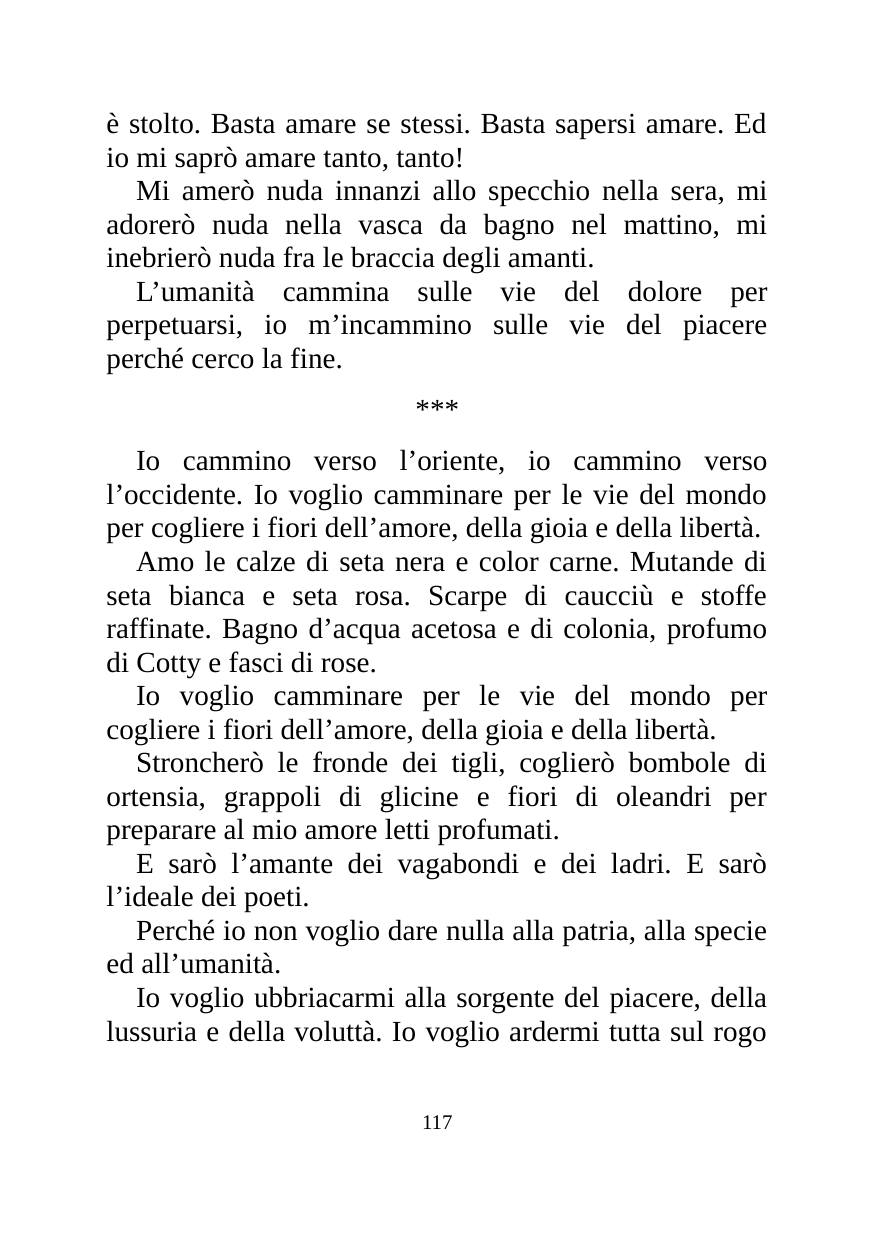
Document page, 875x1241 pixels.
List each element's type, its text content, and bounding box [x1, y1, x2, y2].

text *** [106, 392, 768, 426]
text Io voglio camminare per le vie del mondo per cogliere i fiori dell’amore, della gioia e della libertà. [106, 678, 768, 745]
text Stroncherò le fronde dei tigli, coglierò bombole di ortensia, grappoli di glicine e fiori di oleandri per preparare al mio amore letti profumati. [106, 745, 768, 846]
text L’umanità cammina sulle vie del dolore per perpetuarsi, io m’incammino sulle vie del piacere perché cerco la fine. [106, 274, 768, 374]
text Io voglio ubbriacarmi alla sorgente del piacere, della lussuria e della voluttà. Io voglio ardermi tutta sul rogo [106, 980, 768, 1047]
text E sarò l’amante dei vagabondi e dei ladri. E sarò l’ideale dei poeti. [106, 846, 768, 913]
text Amo le calze di seta nera e color carne. Mutande di seta bianca e seta rosa. Scarpe di caucciù e stoffe raffinate. Bagno d’acqua acetosa e di colonia, profumo di Cotty e fasci di rose. [106, 544, 768, 678]
text Mi amerò nuda innanzi allo specchio nella sera, mi adorerò nuda nella vasca da bagno nel mattino, mi inebrierò nuda fra le braccia degli amanti. [106, 173, 768, 274]
text è stolto. Basta amare se stessi. Basta sapersi amare. Ed io mi saprò amare tanto, tanto! [106, 106, 768, 173]
text Perché io non voglio dare nulla alla patria, alla specie ed all’umanità. [106, 913, 768, 980]
text Io cammino verso l’oriente, io cammino verso l’occidente. Io voglio camminare per le vie del mondo per cogliere i fiori dell’amore, della gioia e della libertà. [106, 443, 768, 544]
